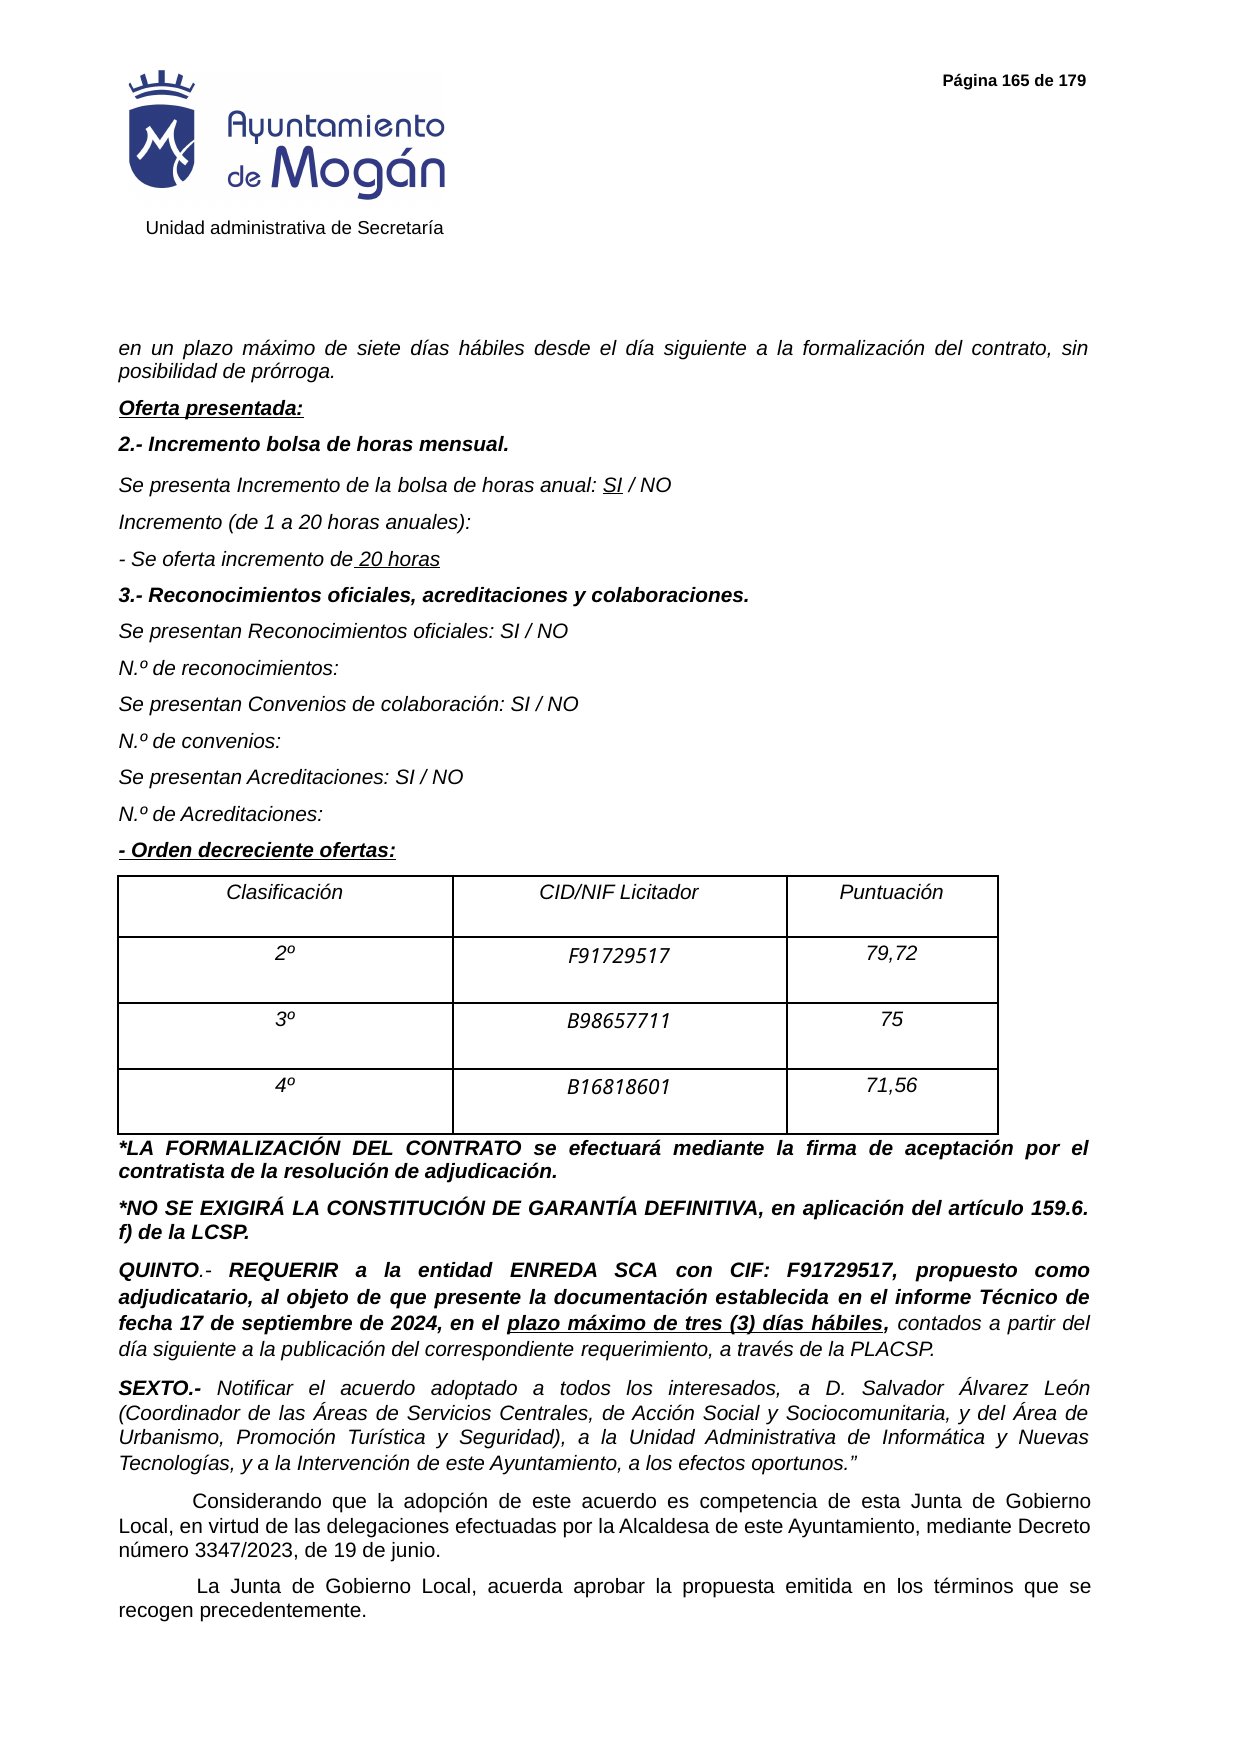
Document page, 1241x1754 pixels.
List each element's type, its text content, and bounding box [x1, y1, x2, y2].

table_cell 75 [788, 1004, 997, 1067]
text N.º de reconocimientos: [118, 656, 1092, 680]
text - Orden decreciente ofertas: [118, 838, 1092, 862]
text N.º de Acreditaciones: [118, 802, 1092, 826]
text Se presentan Convenios de colaboración: SI / NO [118, 692, 1092, 716]
text Incremento (de 1 a 20 horas anuales): [118, 510, 1092, 534]
table_header CID/NIF Licitador [454, 877, 786, 936]
table_cell 79,72 [788, 938, 997, 1002]
text SEXTO.- Notificar el acuerdo adoptado a todos los interesados, a D. Salvador Álvarez León (Coordinador de las Áreas de Servicios Centrales, de Acción Social y Sociocomunitaria, y del Área de Urbanismo, Promoción Turística y Seguridad), a la Unidad Administrativa de Informática y Nuevas Tecnologías, y a la Intervención de este Ayuntamiento, a los efectos oportunos.” [118, 1374, 1092, 1475]
text QUINTO.- REQUERIR a la entidad ENREDA SCA con CIF: F91729517, propuesto como adjudicatario, al objeto de que presente la documentación establecida en el informe Técnico de fecha 17 de septiembre de 2024, en el plazo máximo de tres (3) días hábiles, contados a partir del día siguiente a la publicación del correspondiente requerimiento, a través de la PLACSP. [118, 1256, 1092, 1362]
table_cell 3º [119, 1004, 452, 1067]
table_cell 4º [119, 1070, 452, 1133]
text Considerando que la adopción de este acuerdo es competencia de esta Junta de Gobierno Local, en virtud de las delegaciones efectuadas por la Alcaldesa de este Ayuntamiento, mediante Decreto número 3347/2023, de 19 de junio. [118, 1487, 1092, 1562]
picture [128, 70, 445, 206]
text Oferta presentada: [118, 396, 1092, 420]
text 3.- Reconocimientos oficiales, acreditaciones y colaboraciones. [118, 583, 1092, 607]
text *NO SE EXIGIRÁ LA CONSTITUCIÓN DE GARANTÍA DEFINITIVA, en aplicación del artículo 159.6. f) de la LCSP. [118, 1196, 1092, 1244]
table_cell B16818601 [454, 1070, 786, 1133]
table_cell B98657711 [454, 1004, 786, 1067]
text - Se oferta incremento de 20 horas [118, 546, 1092, 570]
text N.º de convenios: [118, 729, 1092, 753]
text La Junta de Gobierno Local, acuerda aprobar la propuesta emitida en los términos que se recogen precedentemente. [118, 1574, 1092, 1622]
text Se presentan Acreditaciones: SI / NO [118, 765, 1092, 789]
table_header Clasificación [119, 877, 452, 936]
table_cell F91729517 [454, 938, 786, 1002]
text Se presenta Incremento de la bolsa de horas anual: SI / NO [118, 469, 1092, 497]
text *LA FORMALIZACIÓN DEL CONTRATO se efectuará mediante la firma de aceptación por el contratista de la resolución de adjudicación. [118, 1135, 1092, 1183]
table_cell 71,56 [788, 1070, 997, 1133]
text Se presentan Reconocimientos oficiales: SI / NO [118, 619, 1092, 643]
text 2.- Incremento bolsa de horas mensual. [118, 432, 1092, 456]
table_header Puntuación [788, 877, 997, 936]
text en un plazo máximo de siete días hábiles desde el día siguiente a la formalización del contrato, sin posibilidad de prórroga. [118, 335, 1092, 383]
table_cell 2º [119, 938, 452, 1002]
